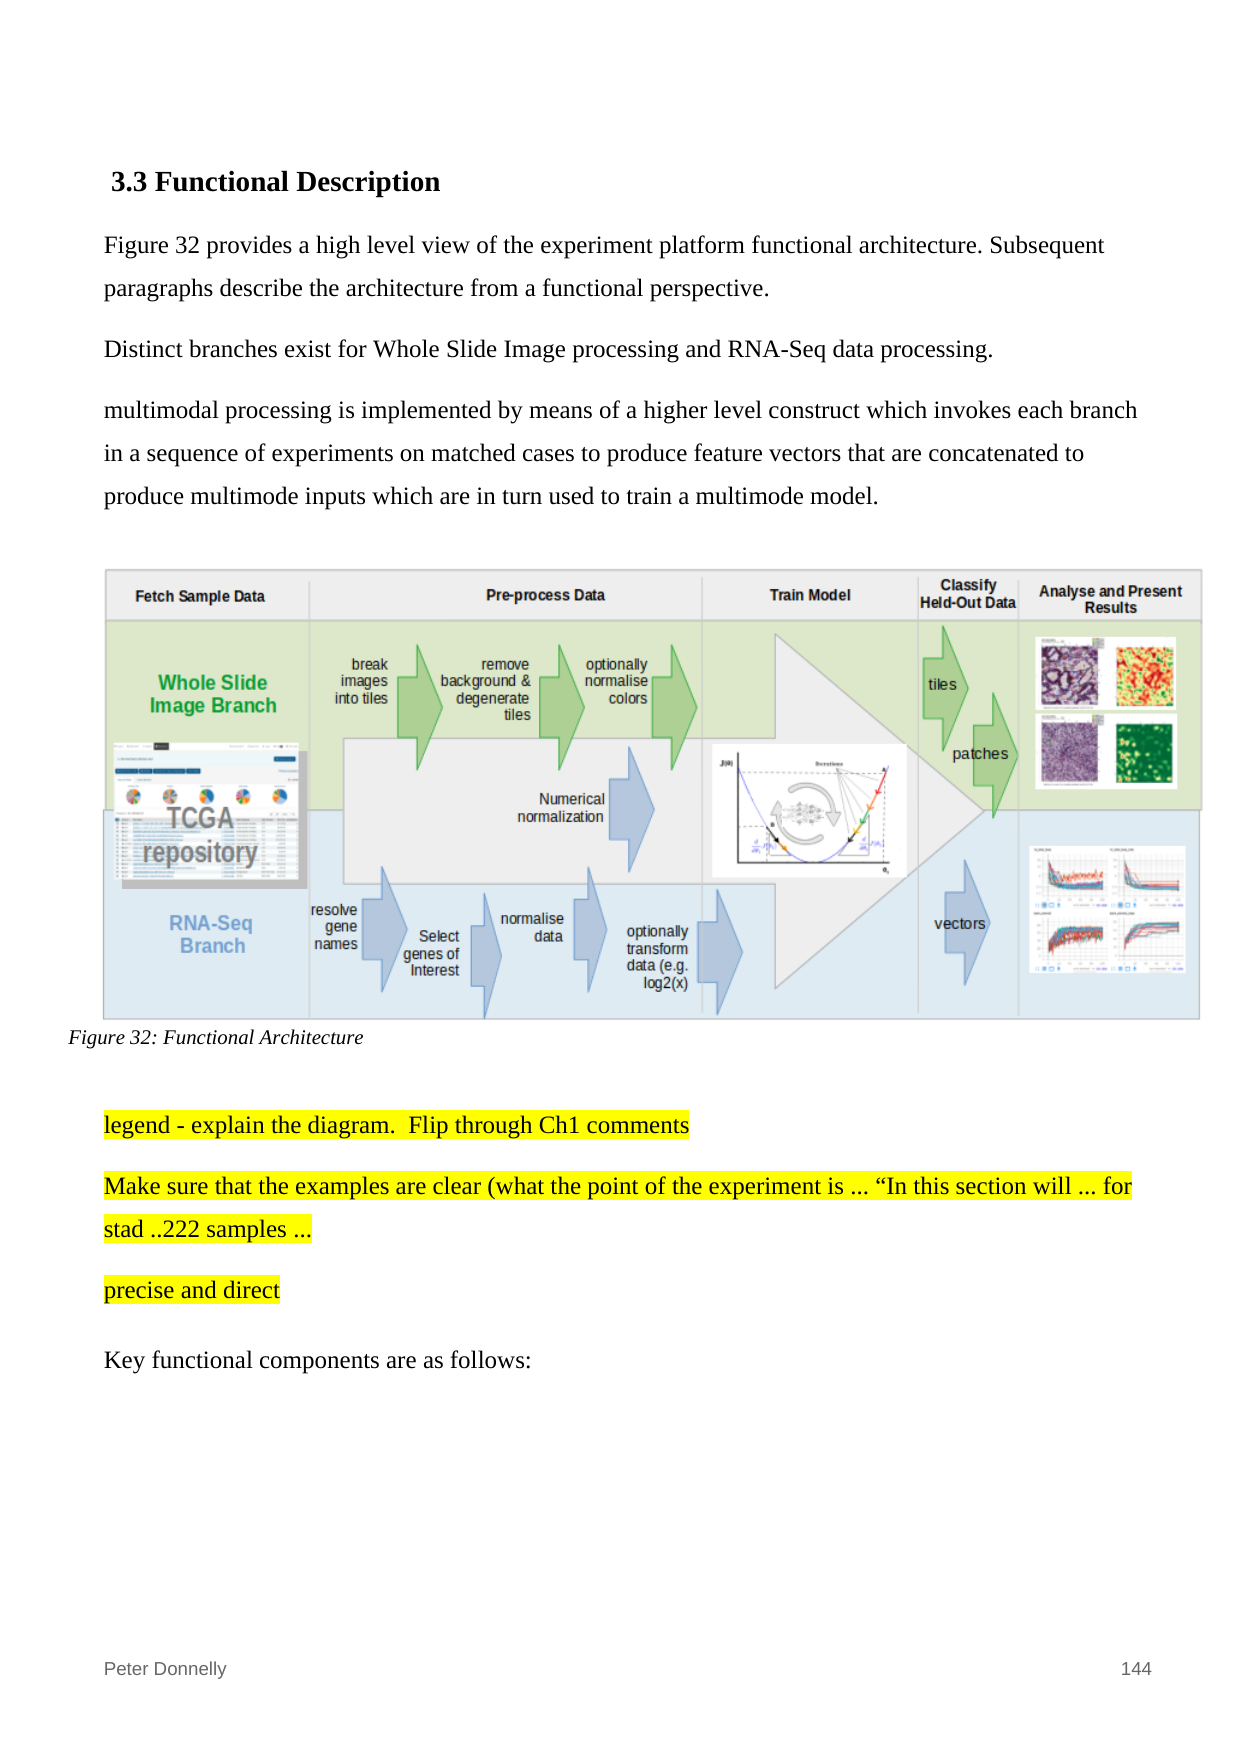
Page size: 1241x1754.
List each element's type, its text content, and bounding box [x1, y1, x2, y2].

text Distinct branches exist for Whole Slide Image processing and RNA-Seq data processing. [103, 334, 1146, 363]
text Key functional components are as follows: [103, 1345, 1146, 1373]
text ­ [103, 1049, 1146, 1078]
text Figure 32: Functional Architecture [68, 1026, 1240, 1049]
text Figure 32 provides a high level view of the experiment platform functional architecture. Subsequent paragraphs describe the architecture from a functional perspective. [103, 230, 1146, 302]
text ­ [1217, 560, 1240, 572]
text precise and direct [103, 1275, 1146, 1304]
text multimodal processing is implemented by means of a higher level construct which invokes each branch in a sequence of experiments on matched cases to produce feature vectors that are concatenated to produce multimode inputs which are in turn used to train a multimode model. [103, 395, 1146, 510]
text ­ [103, 542, 1146, 559]
text legend - explain the diagram. Flip through Ch1 comments [103, 1110, 1146, 1139]
text Make sure that the examples are clear (what the point of the experiment is ... “In this section will ... for stad ..222 samples ... [103, 1171, 1146, 1243]
subtitle Functional Description [103, 164, 1146, 198]
text ­ [68, 560, 91, 572]
picture [91, 559, 1217, 1026]
